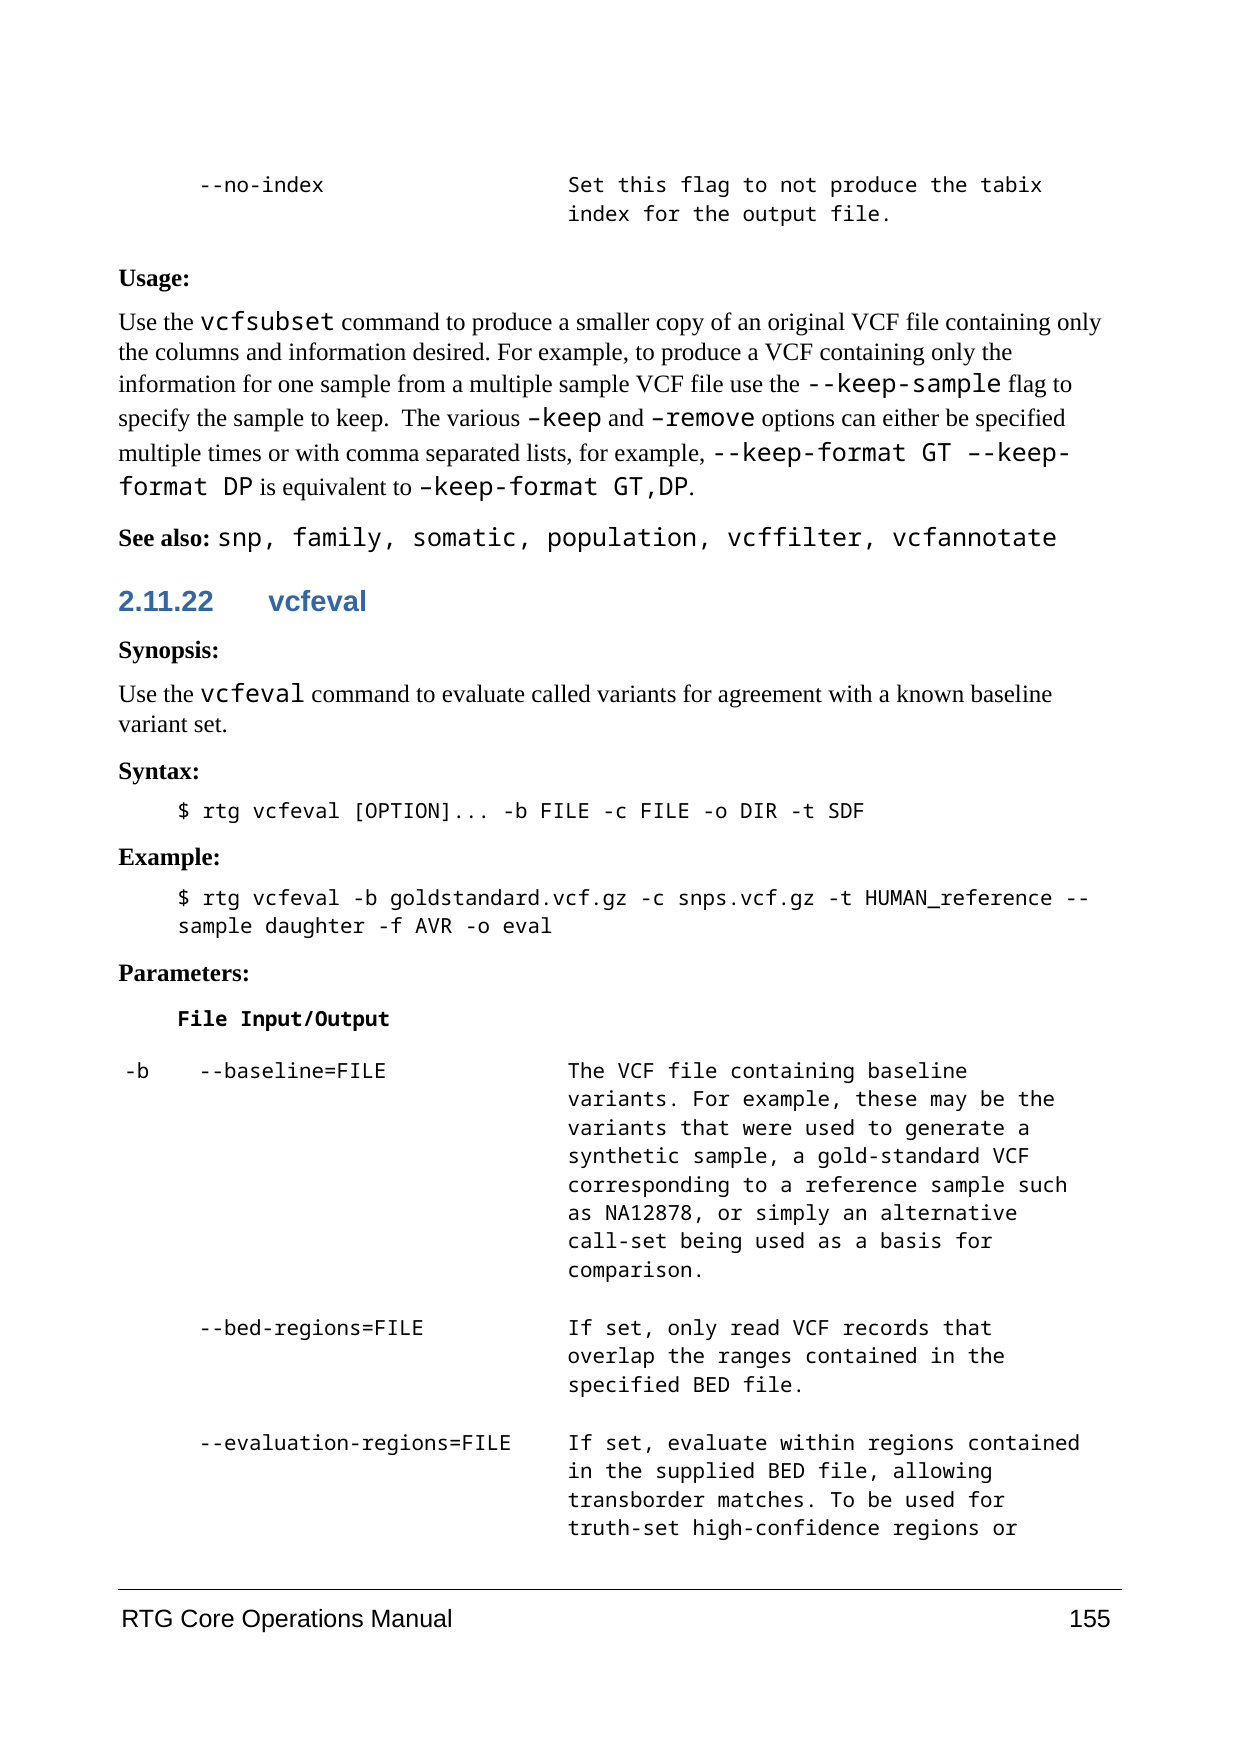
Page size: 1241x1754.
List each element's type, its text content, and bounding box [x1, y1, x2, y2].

table_cell --no-index [193, 159, 561, 245]
table_cell If set, evaluate within regions contained in the supplied BED file, allowing transborder matches. To be used for truth-set high-confidence regions or [561, 1416, 1093, 1542]
subtitle Synopsis: [118, 635, 1122, 663]
text $ rtg vcfeval -b goldstandard.vcf.gz -c snps.vcf.gz -t HUMAN_reference --sample daughter -f AVR -o eval [177, 883, 1122, 940]
text Use the vcfeval command to evaluate called variants for agreement with a known baseline variant set. [118, 675, 1122, 738]
subtitle Usage: [118, 263, 1122, 291]
subtitle Parameters: [118, 958, 1122, 986]
subtitle Example: [118, 842, 1122, 871]
table_cell [118, 159, 193, 245]
table_cell [118, 1416, 193, 1542]
table_cell Set this flag to not produce the tabix index for the output file. [561, 159, 1093, 245]
table_cell If set, only read VCF records that overlap the ranges contained in the specified BED file. [561, 1301, 1093, 1416]
text Use the vcfsubset command to produce a smaller copy of an original VCF file containing only the columns and information desired. For example, to produce a VCF containing only the information for one sample from a multiple sample VCF file use the --keep-sample flag to specify the sample to keep. The various –keep and –remove options can either be specified multiple times or with comma separated lists, for example, --keep-format GT –-keep-format DP is equivalent to –keep-format GT,DP. [118, 303, 1122, 502]
subtitle vcfeval [118, 583, 1122, 617]
table_header -b [118, 1044, 193, 1301]
subtitle Syntax: [118, 756, 1122, 784]
table_header The VCF file containing baseline variants. For example, these may be the variants that were used to generate a synthetic sample, a gold-standard VCF corresponding to a reference sample such as NA12878, or simply an alternative call-set being used as a basis for comparison. [561, 1044, 1093, 1301]
table_cell --bed-regions=FILE [193, 1301, 561, 1416]
text See also: snp, family, somatic, population, vcffilter, vcfannotate [118, 520, 1122, 554]
text $ rtg vcfeval [OPTION]... -b FILE -c FILE -o DIR -t SDF [177, 796, 1122, 825]
table_cell --evaluation-regions=FILE [193, 1416, 561, 1542]
table_header --baseline=FILE [193, 1044, 561, 1301]
text File Input/Output [177, 1004, 1122, 1032]
table_cell [118, 1301, 193, 1416]
